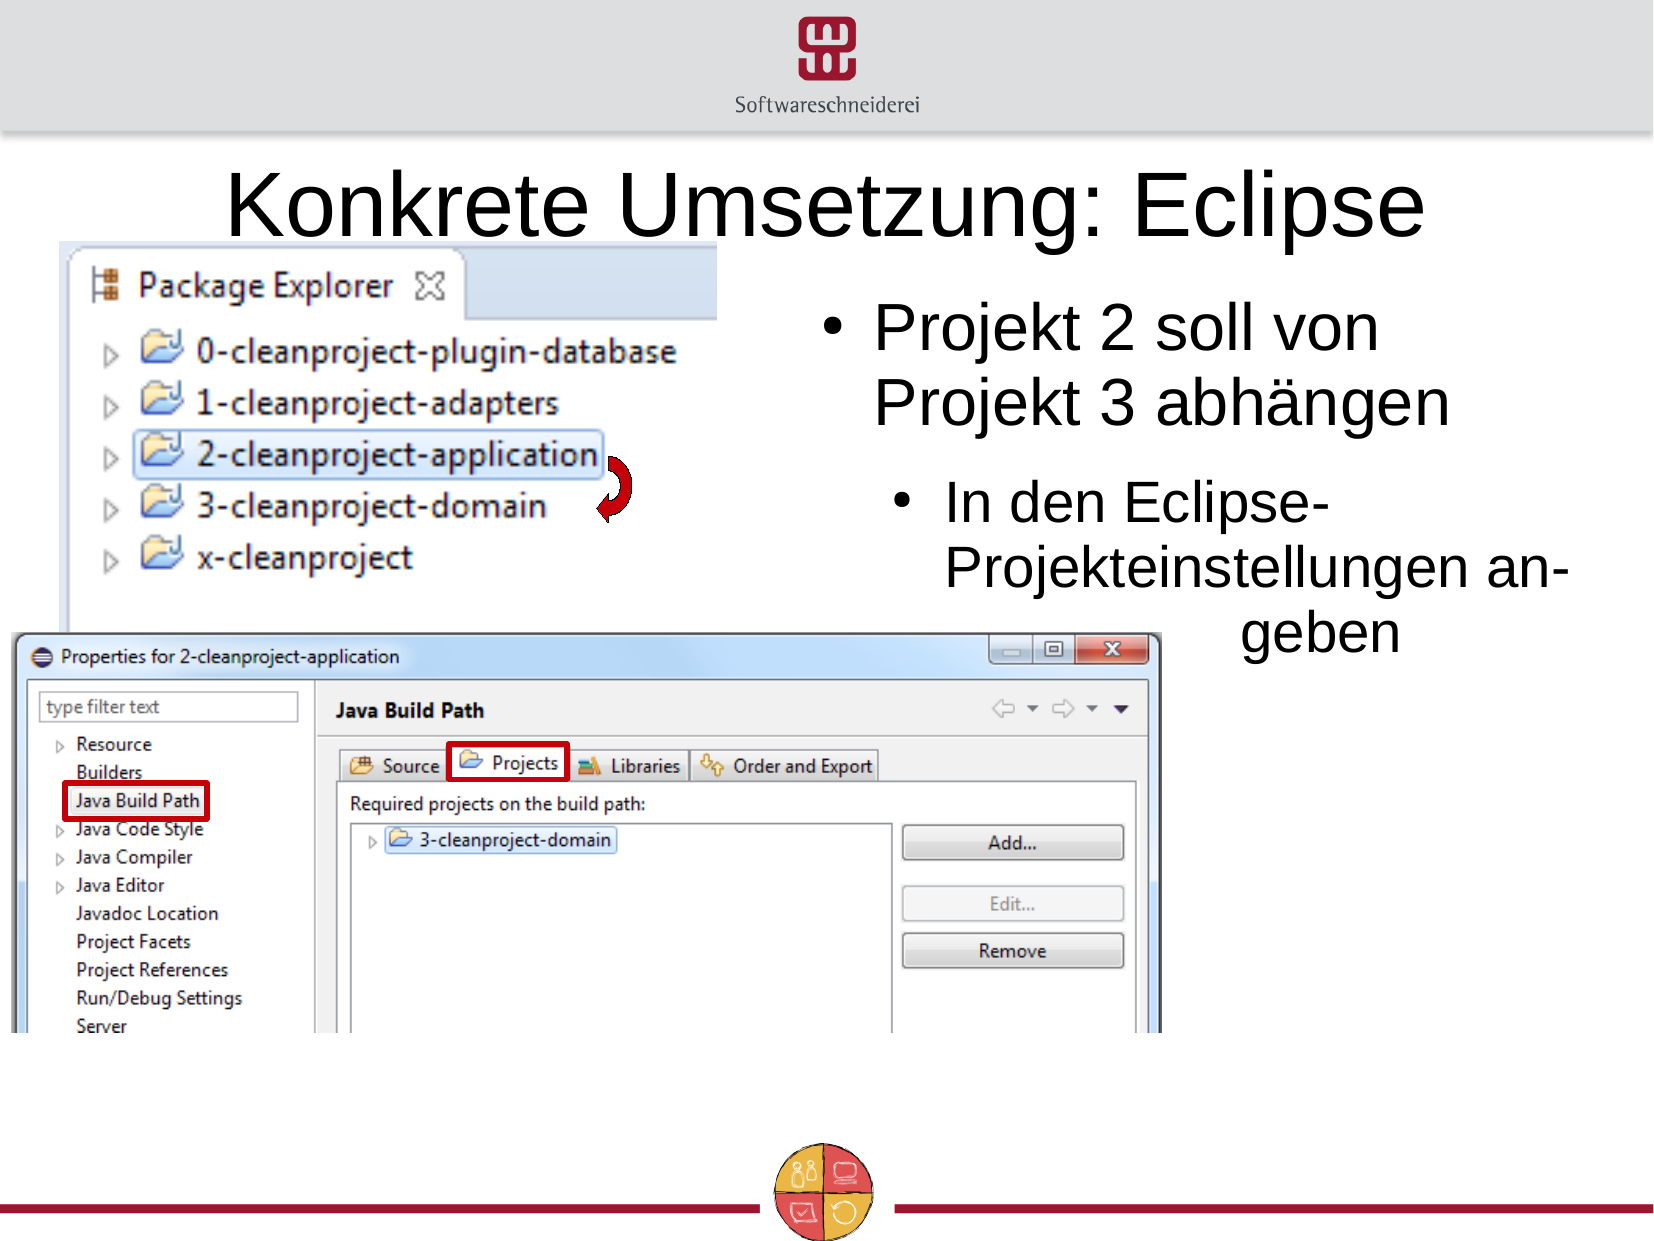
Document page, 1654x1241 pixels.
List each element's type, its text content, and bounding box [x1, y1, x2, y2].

text_box [596, 456, 632, 523]
list Projekt 2 soll von Projekt 3 abhängen In den Eclipse-Projekteinstellungen an- geben [803, 290, 1642, 1010]
title Konkrete Umsetzung: Eclipse [82, 147, 1571, 257]
picture [0, 0, 1654, 1241]
